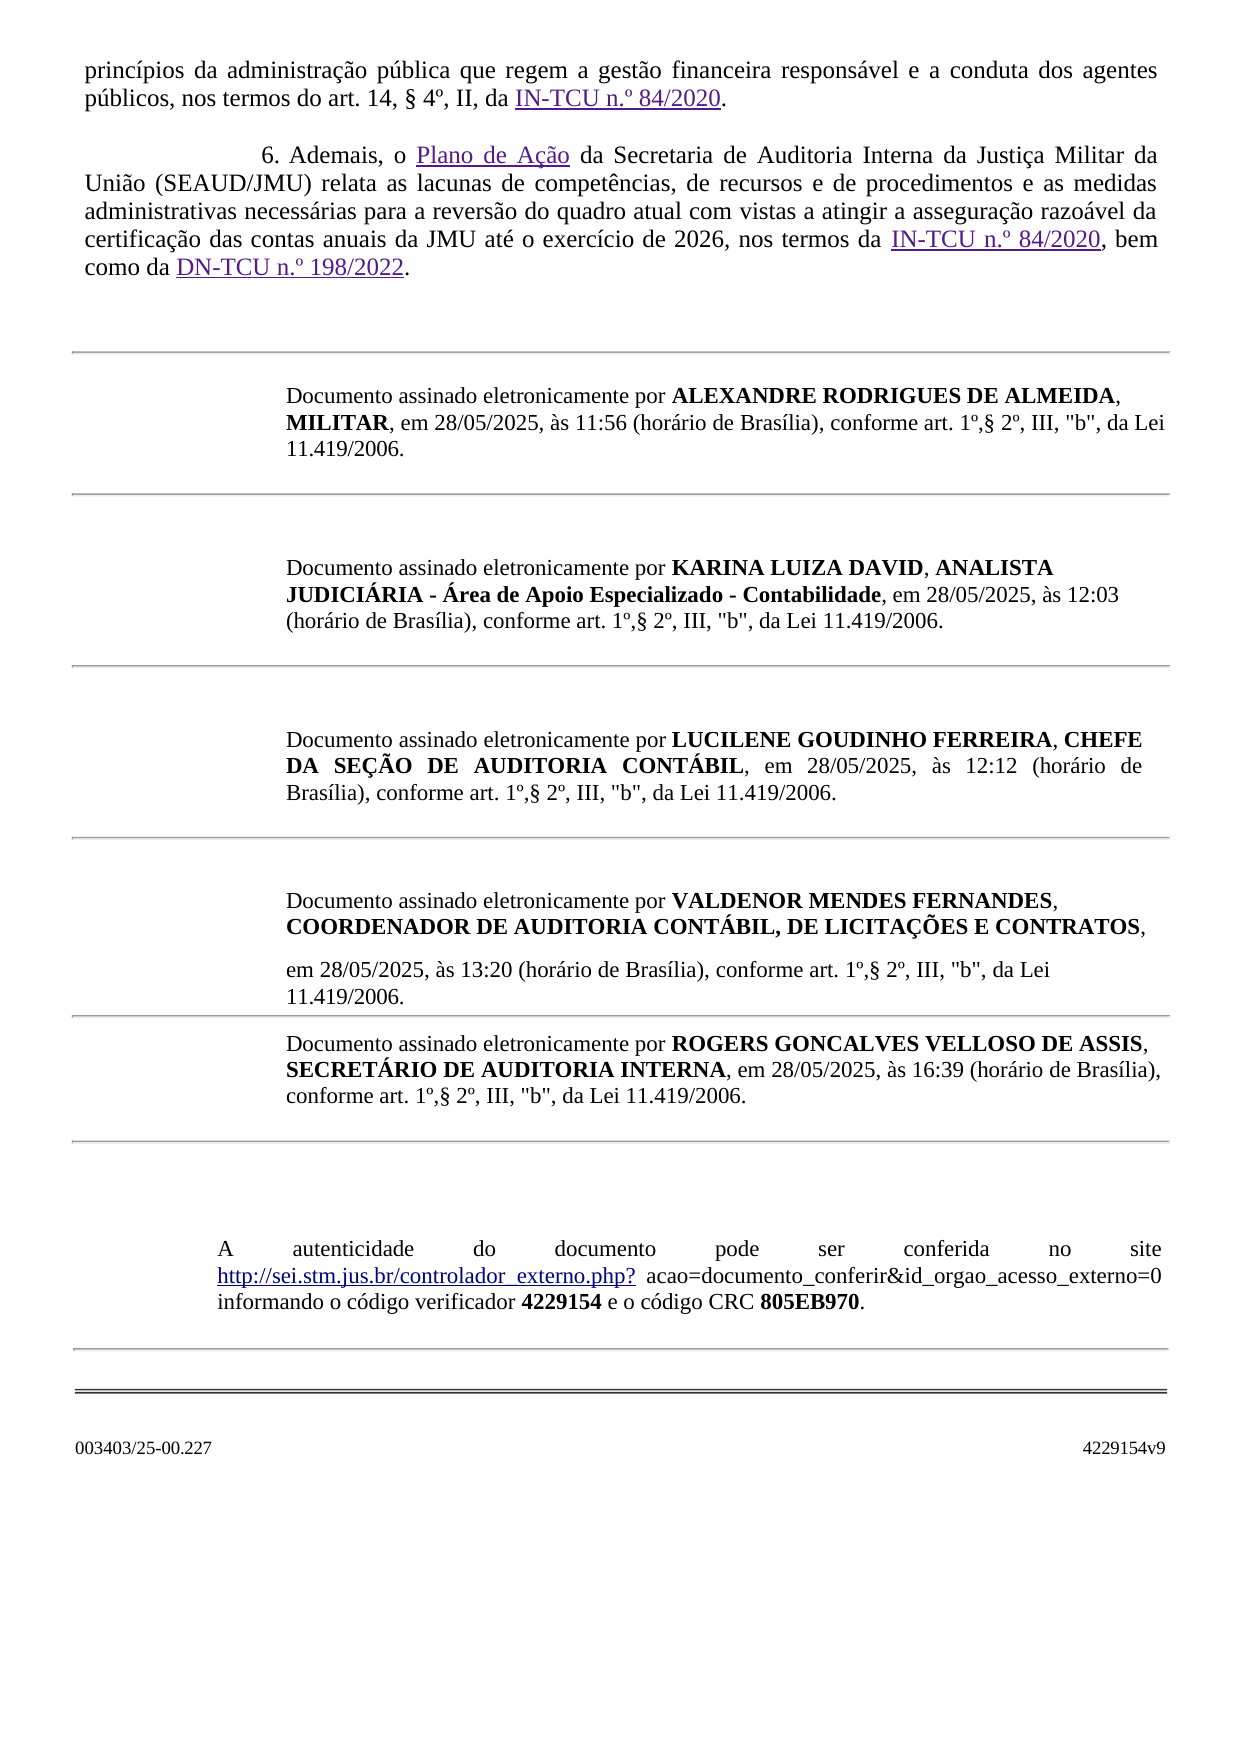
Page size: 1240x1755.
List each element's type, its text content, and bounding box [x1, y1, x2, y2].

text Documento assinado eletronicamente por LUCILENE GOUDINHO FERREIRA, CHEFE DA SEÇÃO DE AUDITORIA CONTÁBIL, em 28/05/2025, às 12:12 (horário de Brasília), conforme art. 1º,§ 2º, III, "b", da Lei 11.419/2006. [286, 726, 1143, 805]
text princípios da administração pública que regem a gestão financeira responsável e a conduta dos agentes públicos, nos termos do art. 14, § 4º, II, da IN-TCU n.º 84/2020. [84, 56, 1158, 112]
text Documento assinado eletronicamente por VALDENOR MENDES FERNANDES, COORDENADOR DE AUDITORIA CONTÁBIL, DE LICITAÇÕES E CONTRATOS, [286, 887, 1195, 940]
subtitle em 28/05/2025, às 13:20 (horário de Brasília), conforme art. 1º,§ 2º, III, "b", da Lei 11.419/2006. [286, 956, 1069, 1009]
text Documento assinado eletronicamente por KARINA LUIZA DAVID, ANALISTA JUDICIÁRIA - Área de Apoio Especializado - Contabilidade, em 28/05/2025, às 12:03 (horário de Brasília), conforme art. 1º,§ 2º, III, "b", da Lei 11.419/2006. [286, 554, 1183, 633]
text 003403/25-00.227 4229154v9 [75, 1437, 1195, 1459]
list Ademais, o Plano de Ação da Secretaria de Auditoria Interna da Justiça Militar da União (SEAUD/JMU) relata as lacunas de competências, de recursos e de procedimentos e as medidas administrativas necessárias para a reversão do quadro atual com vistas a atingir a asseguração razoável da certificação das contas anuais da JMU até o exercício de 2026, nos termos da IN-TCU n.º 84/2020, bem como da DN-TCU n.º 198/2022. [84, 141, 1158, 281]
text A autenticidade do documento pode ser conferida no site http://sei.stm.jus.br/controlador_externo.php? acao=documento_conferir&id_orgao_acesso_externo=0 informando o código verificador 4229154 e o código CRC 805EB970. [217, 1235, 1162, 1314]
text Documento assinado eletronicamente por ALEXANDRE RODRIGUES DE ALMEIDA, MILITAR, em 28/05/2025, às 11:56 (horário de Brasília), conforme art. 1º,§ 2º, III, "b", da Lei 11.419/2006. [286, 383, 1195, 462]
text Documento assinado eletronicamente por ROGERS GONCALVES VELLOSO DE ASSIS, SECRETÁRIO DE AUDITORIA INTERNA, em 28/05/2025, às 16:39 (horário de Brasília), conforme art. 1º,§ 2º, III, "b", da Lei 11.419/2006. [286, 1030, 1195, 1109]
